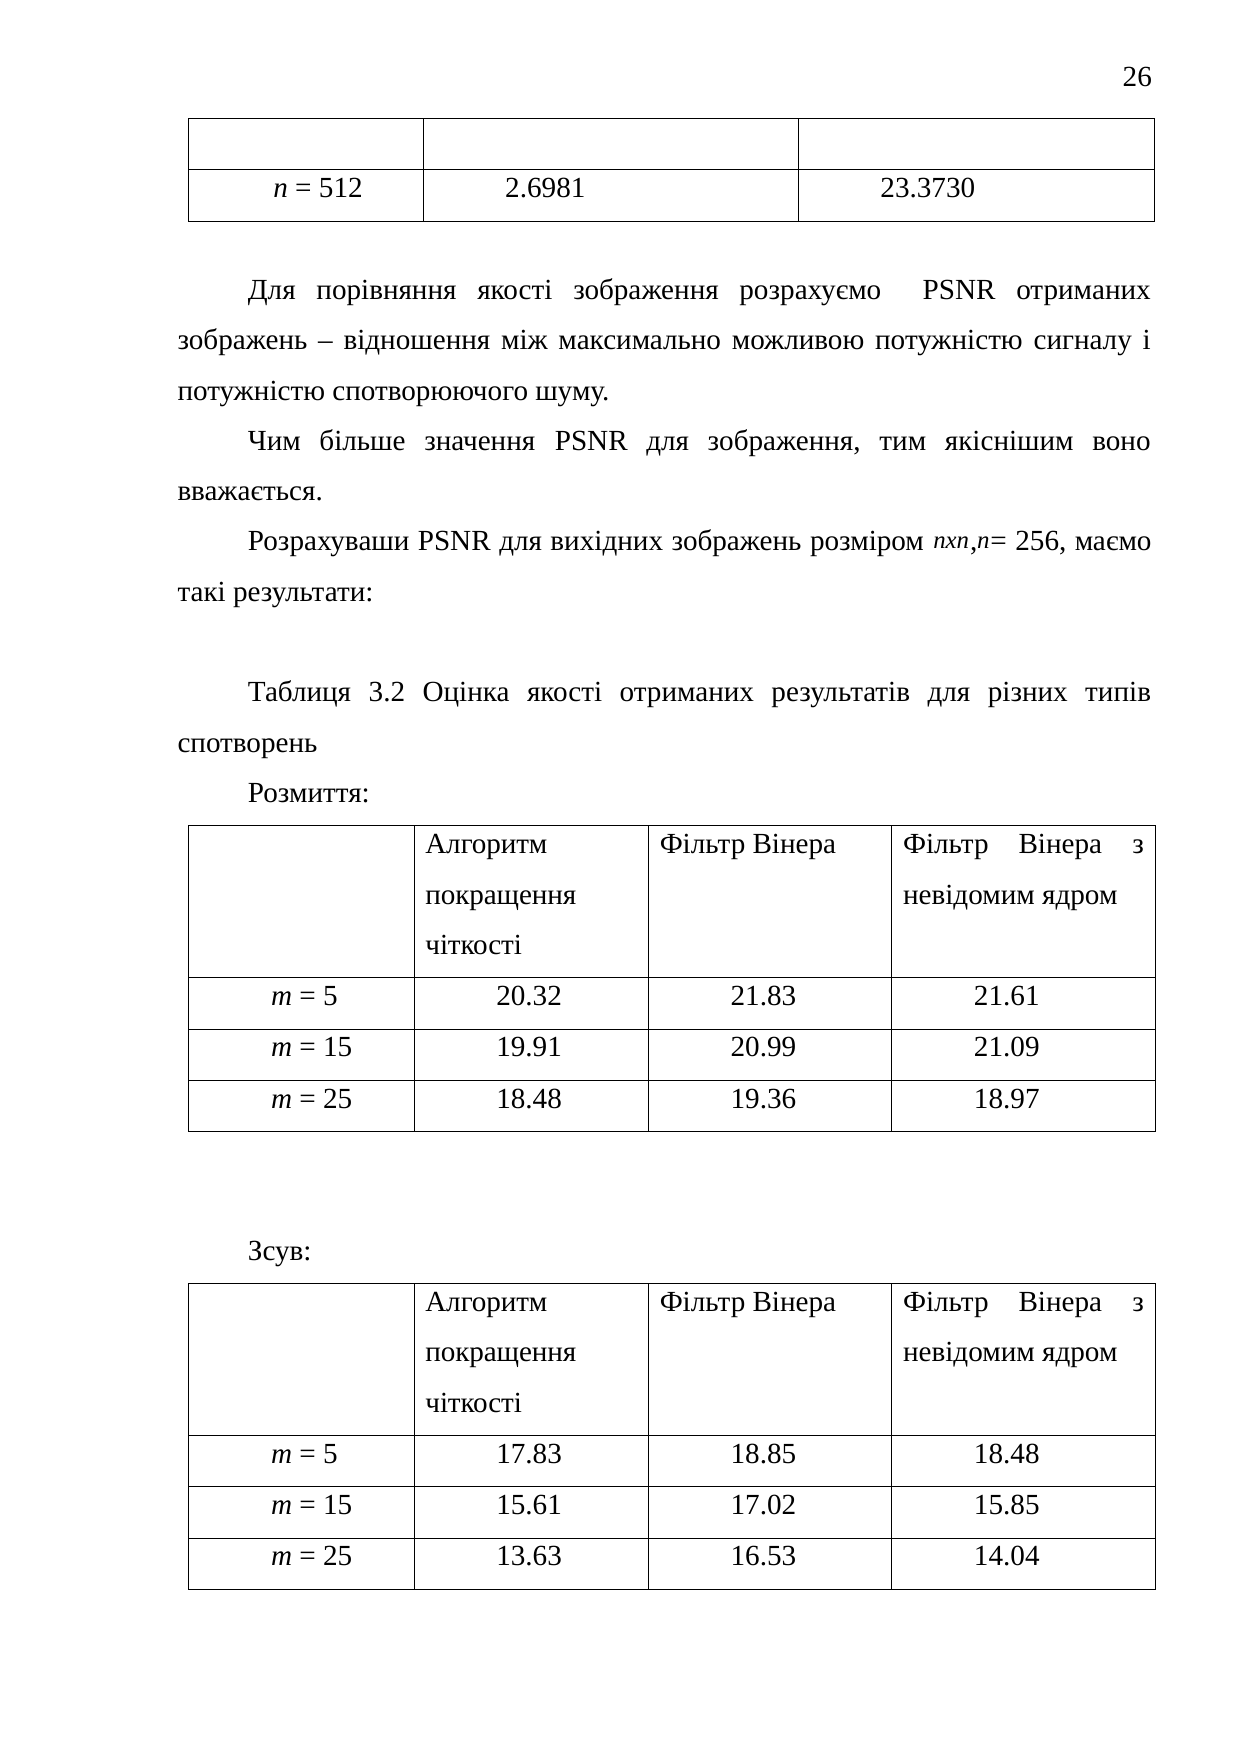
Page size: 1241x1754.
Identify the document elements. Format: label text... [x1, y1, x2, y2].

table_cell 13.63 [415, 1539, 648, 1589]
table_cell 19.36 [649, 1081, 891, 1131]
table_cell [799, 119, 1154, 169]
table_cell 2.6981 [424, 170, 798, 221]
table_header Фільтр Вінера з невідомим ядром [892, 1284, 1155, 1435]
table_cell 21.09 [892, 1030, 1155, 1080]
table_header Фільтр Вінера з невідомим ядром [892, 826, 1155, 977]
table_cell 20.32 [415, 978, 648, 1028]
text Таблиця 3.2 Оцінка якості отриманих результатів для різних типів спотворень [177, 674, 1152, 758]
table_header [189, 826, 414, 977]
table_cell 23.3730 [799, 170, 1154, 221]
table_header [189, 1284, 414, 1435]
table_cell m = 25 [189, 1539, 414, 1589]
text Розмиття: [177, 775, 1152, 809]
table_header Алгоритм покращення чіткості [415, 1284, 648, 1435]
table_cell m = 15 [189, 1487, 414, 1537]
table_cell n = 512 [189, 170, 423, 221]
table_header Фільтр Вінера [649, 1284, 891, 1435]
table_cell 18.85 [649, 1436, 891, 1486]
table_header Фільтр Вінера [649, 826, 891, 977]
text Розрахуваши PSNR для вихідних зображень розміром ,= 256, маємо такі результати: [177, 523, 1152, 607]
table_cell 18.48 [415, 1081, 648, 1131]
table_cell 14.04 [892, 1539, 1155, 1589]
text Зсув: [177, 1233, 1152, 1266]
table_cell 16.53 [649, 1539, 891, 1589]
table_cell [424, 119, 798, 169]
table_cell [189, 119, 423, 169]
table_cell 15.61 [415, 1487, 648, 1537]
table_cell 17.83 [415, 1436, 648, 1486]
table_cell 21.83 [649, 978, 891, 1028]
table_cell 21.61 [892, 978, 1155, 1028]
table_cell 20.99 [649, 1030, 891, 1080]
text Для порівняння якості зображення розрахуємо PSNR отриманих зображень – відношення між максимально можливою потужністю сигналу і потужністю спотворюючого шуму. [177, 272, 1152, 406]
table_cell m = 5 [189, 978, 414, 1028]
table_cell m = 15 [189, 1030, 414, 1080]
table_cell m = 25 [189, 1081, 414, 1131]
table_cell 15.85 [892, 1487, 1155, 1537]
table_cell m = 5 [189, 1436, 414, 1486]
table_cell 18.48 [892, 1436, 1155, 1486]
table_header Алгоритм покращення чіткості [415, 826, 648, 977]
text Чим більше значення PSNR для зображення, тим якіснішим воно вважається. [177, 423, 1152, 507]
table_cell 18.97 [892, 1081, 1155, 1131]
table_cell 17.02 [649, 1487, 891, 1537]
table_cell 19.91 [415, 1030, 648, 1080]
